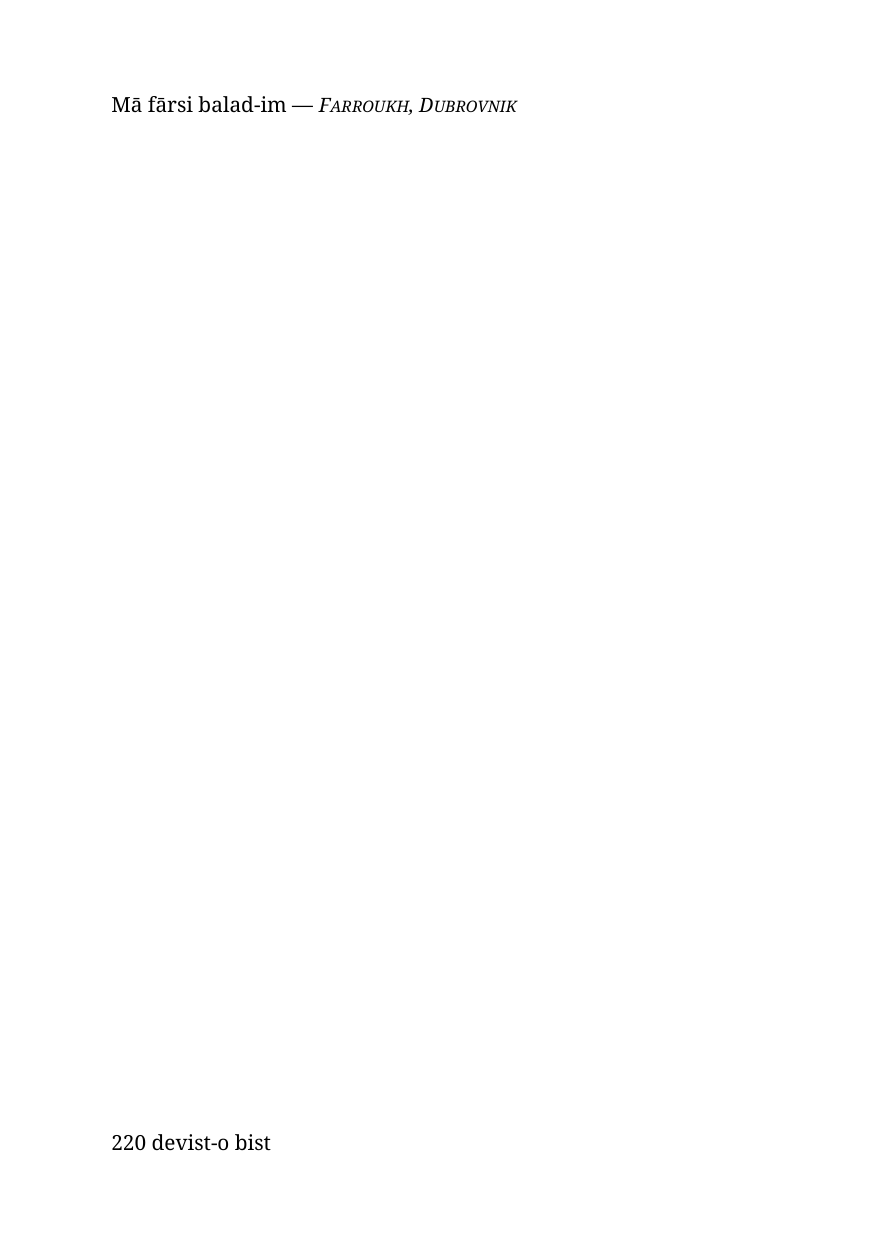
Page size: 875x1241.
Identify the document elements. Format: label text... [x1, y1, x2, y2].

text 220 devist-o bist [111, 1128, 763, 1157]
